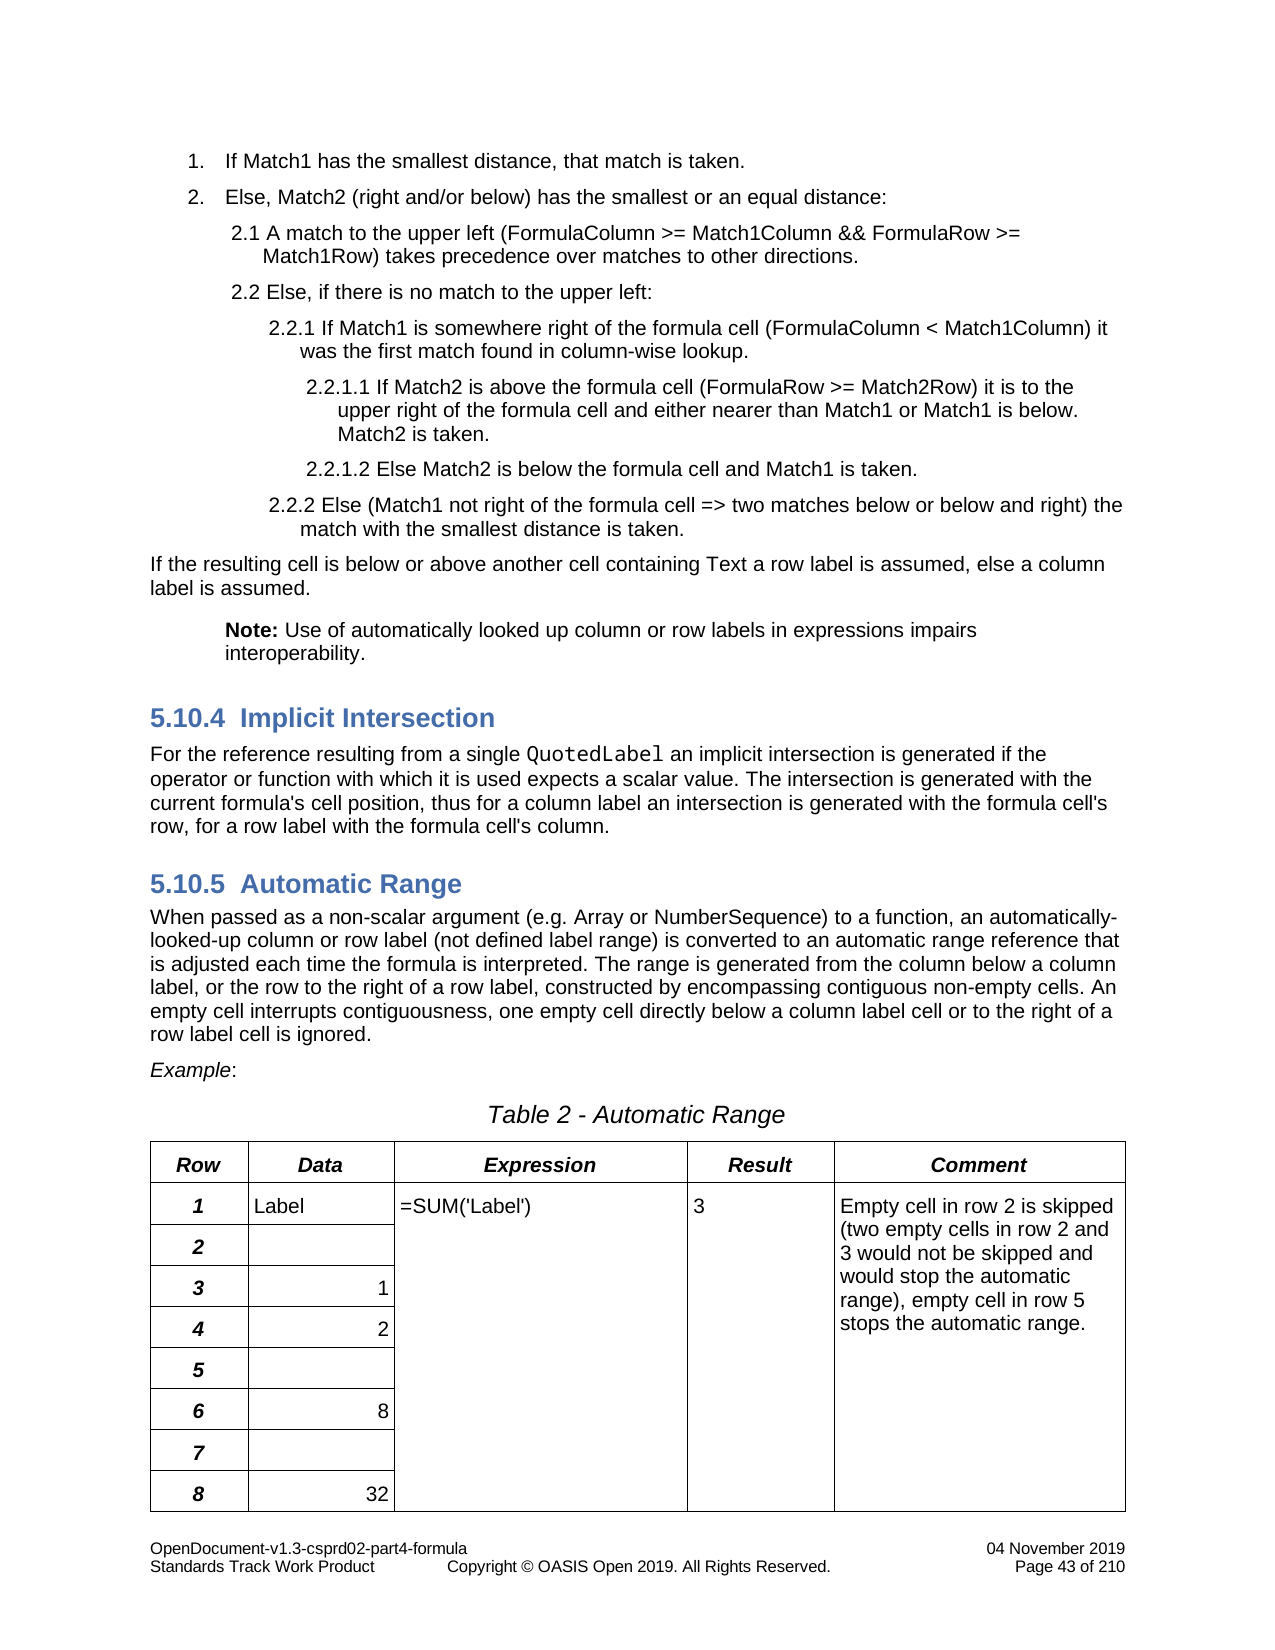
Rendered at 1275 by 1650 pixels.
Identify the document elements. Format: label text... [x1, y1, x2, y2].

table_cell 6 [151, 1389, 248, 1429]
table_cell 2 [151, 1225, 248, 1264]
subtitle Implicit Intersection [150, 703, 1125, 733]
table_cell 8 [249, 1389, 394, 1429]
list If Match1 has the smallest distance, that match is taken. [187, 150, 1125, 173]
text Note: Use of automatically looked up column or row labels in expressions impairs interoperability. [225, 618, 1050, 665]
table_header Comment [835, 1142, 1125, 1182]
text If the resulting cell is below or above another cell containing Text a row label is assumed, else a column label is assumed. [150, 553, 1125, 600]
table_header 1 [151, 1183, 248, 1223]
table_cell 8 [151, 1471, 248, 1511]
table_cell [249, 1430, 394, 1470]
table_cell 1 [249, 1266, 394, 1306]
list If Match1 is somewhere right of the formula cell (FormulaColumn < Match1Column) it was the first match found in column-wise lookup. [262, 316, 1125, 363]
table_header Label [249, 1183, 394, 1223]
list Else Match2 is below the formula cell and Match1 is taken. [300, 458, 1125, 481]
text When passed as a non-scalar argument (e.g. Array or NumberSequence) to a function, an automatically-looked-up column or row label (not defined label range) is converted to an automatic range reference that is adjusted each time the formula is interpreted. The range is generated from the column below a column label, or the row to the right of a row label, constructed by encompassing contiguous non-empty cells. An empty cell interrupts contiguousness, one empty cell directly below a column label cell or to the right of a row label cell is ignored. [150, 905, 1125, 1046]
table_cell 3 [688, 1183, 834, 1511]
text For the reference resulting from a single QuotedLabel an implicit intersection is generated if the operator or function with which it is used expects a scalar value. The intersection is generated with the current formula's cell position, thus for a column label an intersection is generated with the formula cell's row, for a row label with the formula cell's column. [150, 739, 1125, 838]
text Table 2 - Automatic Range [150, 1101, 1125, 1129]
table_cell 3 [151, 1266, 248, 1306]
table_header Result [688, 1142, 834, 1182]
list Else (Match1 not right of the formula cell => two matches below or below and right) the match with the smallest distance is taken. [262, 493, 1125, 541]
table_header Data [249, 1142, 394, 1182]
text Example: [150, 1058, 1125, 1082]
table_cell Empty cell in row 2 is skipped (two empty cells in row 2 and 3 would not be skipped and would stop the automatic range), empty cell in row 5 stops the automatic range. [835, 1183, 1125, 1511]
table_cell 4 [151, 1307, 248, 1347]
table_cell 5 [151, 1348, 248, 1388]
table_cell 2 [249, 1307, 394, 1347]
subtitle Automatic Range [150, 869, 1125, 899]
table_cell =SUM('Label') [395, 1183, 687, 1511]
table_cell 32 [249, 1471, 394, 1511]
table_header Expression [395, 1142, 687, 1182]
table_cell [249, 1348, 394, 1388]
table_cell 7 [151, 1430, 248, 1470]
list Else, Match2 (right and/or below) has the smallest or an equal distance: [187, 186, 1125, 209]
list Else, if there is no match to the upper left: [225, 280, 1125, 304]
table_cell [249, 1225, 394, 1264]
list A match to the upper left (FormulaColumn >= Match1Column && FormulaRow >= Match1Row) takes precedence over matches to other directions. [225, 221, 1125, 268]
list If Match2 is above the formula cell (FormulaRow >= Match2Row) it is to the upper right of the formula cell and either nearer than Match1 or Match1 is below. Match2 is taken. [300, 375, 1125, 446]
table_header Row [151, 1142, 248, 1182]
